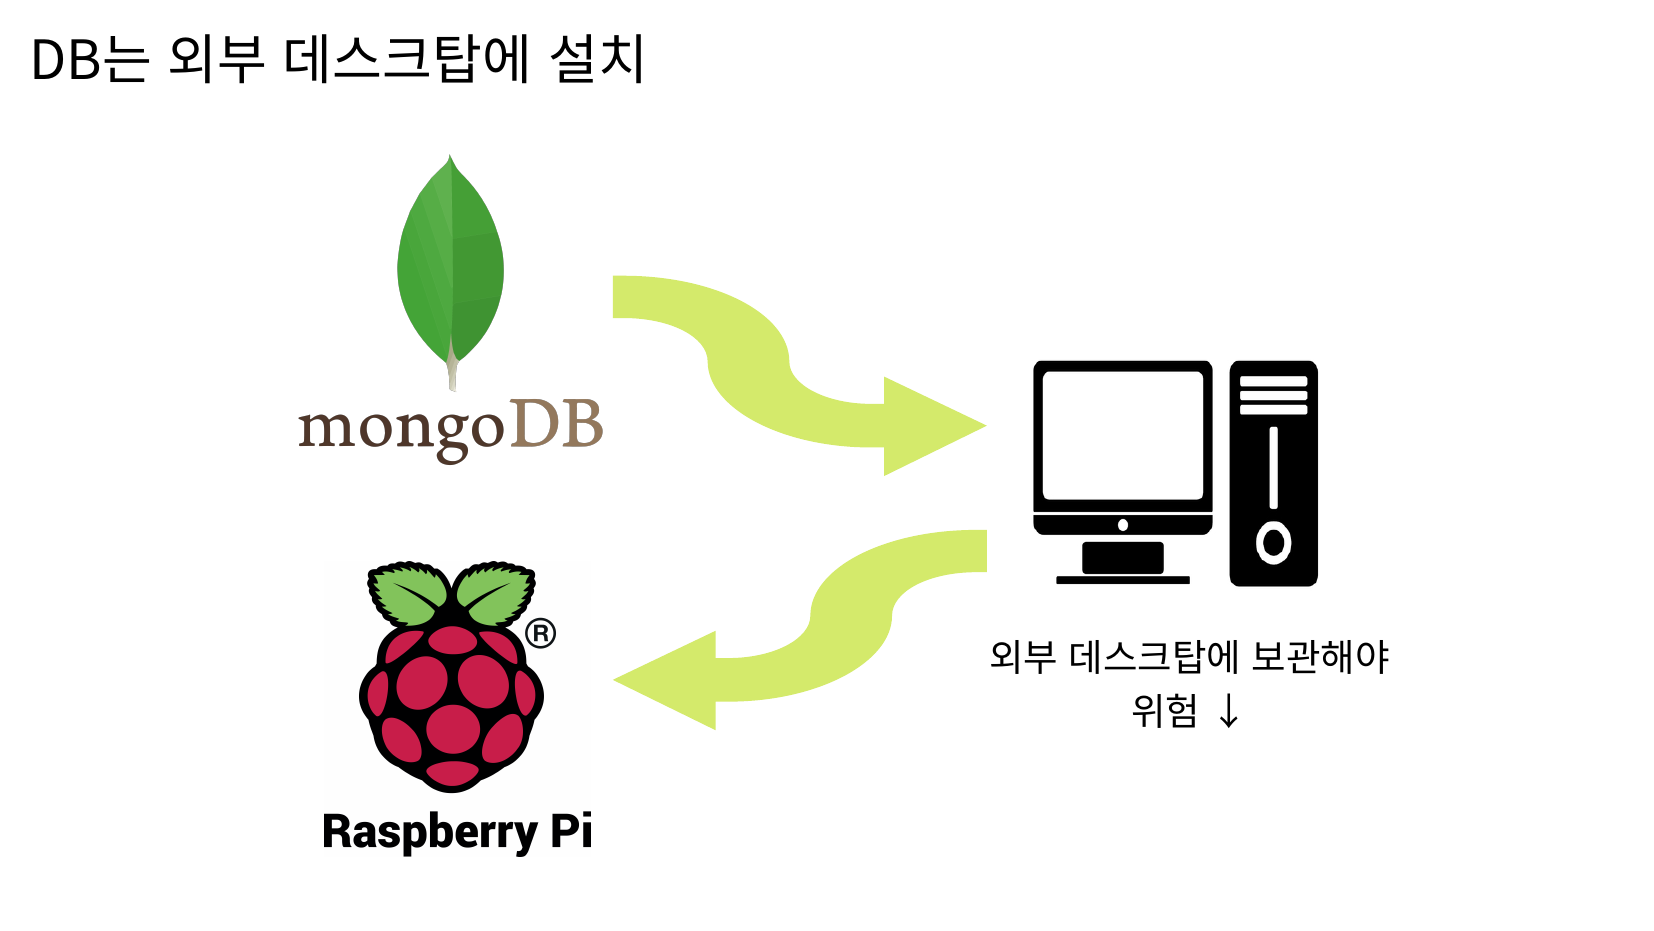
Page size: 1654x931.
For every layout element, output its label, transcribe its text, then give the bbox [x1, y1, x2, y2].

title DB는 외부 데스크탑에 설치 [29, 16, 650, 95]
text_box [612, 275, 987, 477]
picture [1026, 345, 1329, 591]
text_box 외부 데스크탑에 보관해야 위험 ↓ [974, 620, 1405, 744]
text_box [612, 529, 987, 731]
picture [288, 146, 613, 473]
picture [324, 561, 591, 857]
